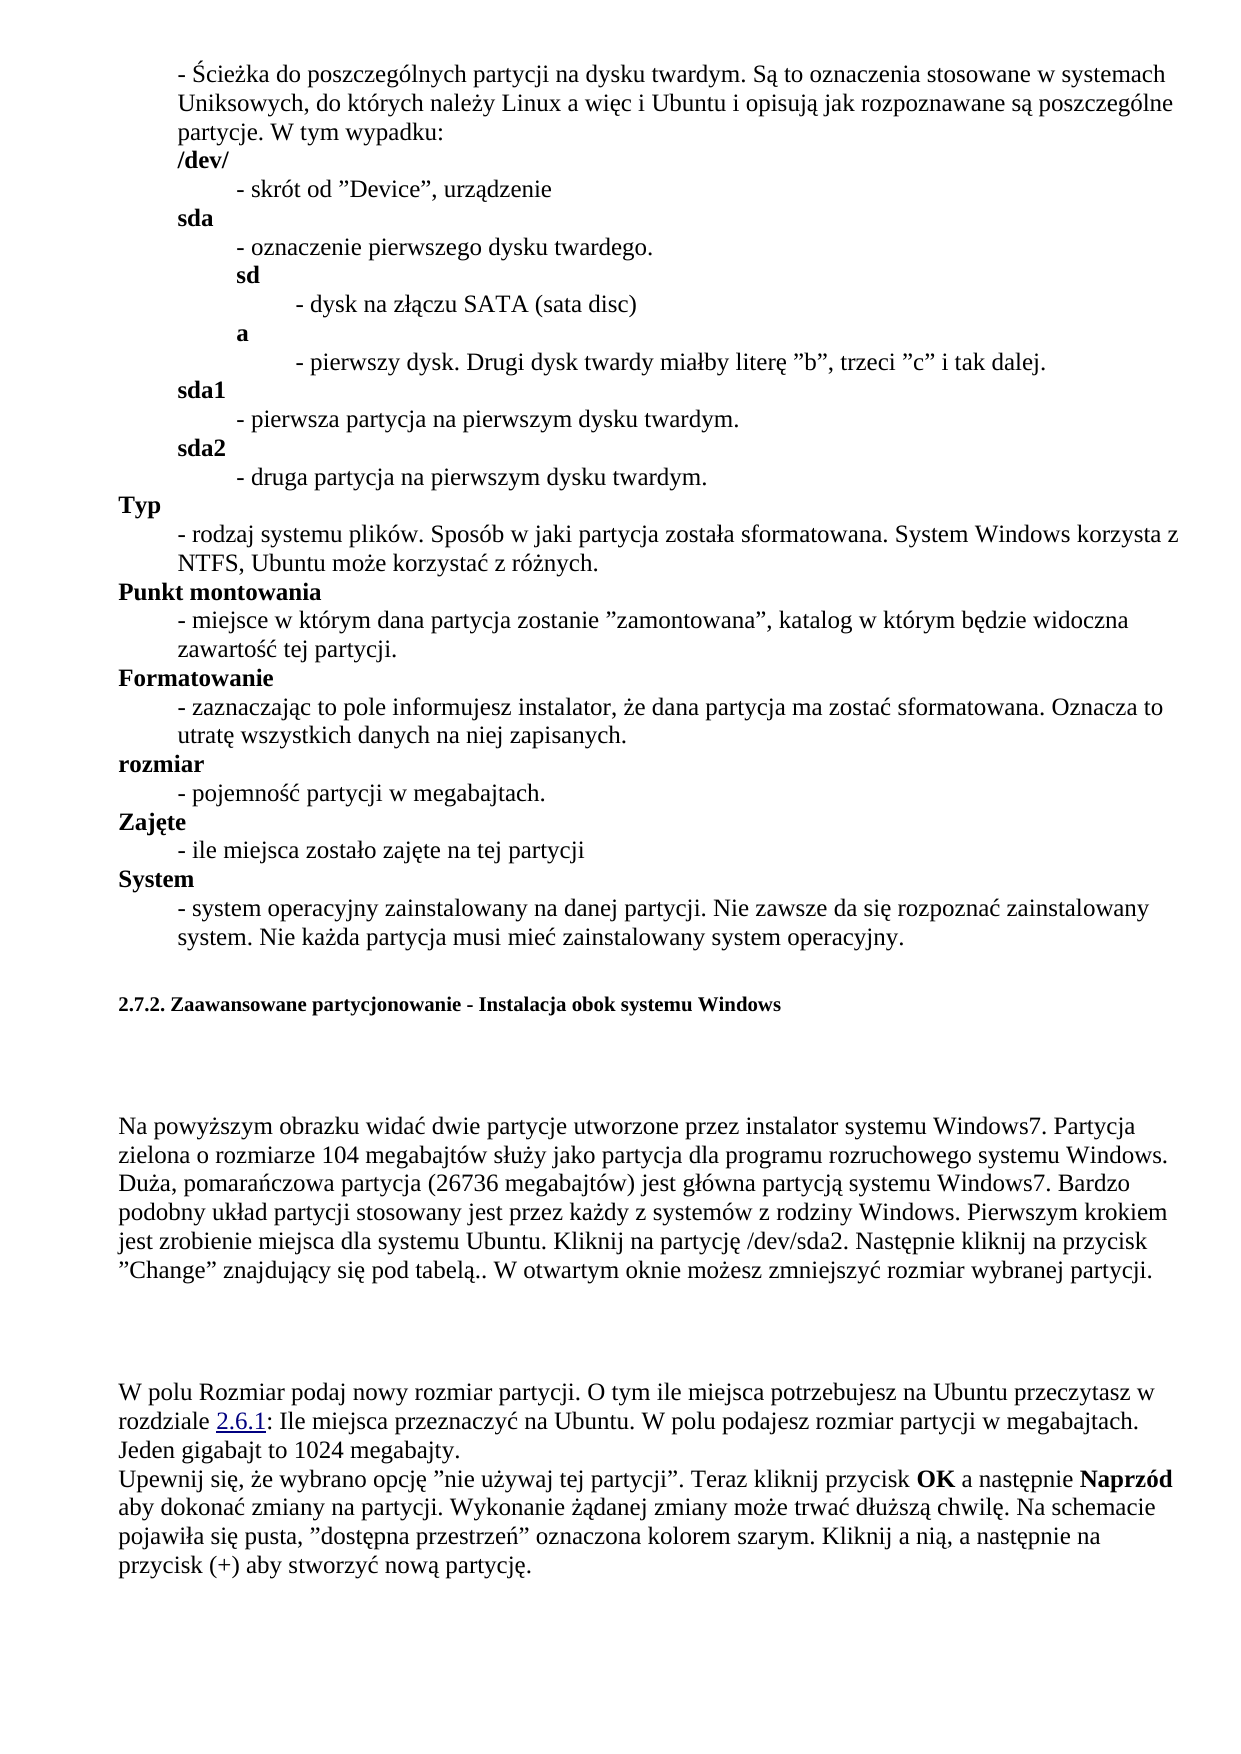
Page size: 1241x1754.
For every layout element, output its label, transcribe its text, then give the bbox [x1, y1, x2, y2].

subtitle Zajęte [118, 807, 1181, 835]
list - pojemność partycji w megabajtach. [177, 778, 1181, 807]
list - pierwszy dysk. Drugi dysk twardy miałby literę ”b”, trzeci ”c” i tak dalej. [295, 347, 1181, 375]
subtitle /dev/ [177, 145, 1181, 174]
list - miejsce w którym dana partycja zostanie ”zamontowana”, katalog w którym będzie widoczna zawartość tej partycji. [177, 605, 1181, 663]
subtitle 2.7.2. Zaawansowane partycjonowanie - Instalacja obok systemu Windows [118, 992, 1181, 1016]
subtitle Formatowanie [118, 663, 1181, 692]
list - rodzaj systemu plików. Sposób w jaki partycja została sformatowana. System Windows korzysta z NTFS, Ubuntu może korzystać z różnych. [177, 519, 1181, 577]
list - oznaczenie pierwszego dysku twardego. [236, 232, 1181, 260]
subtitle Punkt montowania [118, 577, 1181, 605]
subtitle sda1 [177, 375, 1181, 404]
list - dysk na złączu SATA (sata disc) [295, 289, 1181, 318]
subtitle sda [177, 203, 1181, 232]
list - druga partycja na pierwszym dysku twardym. [236, 462, 1181, 490]
subtitle sd [236, 260, 1181, 289]
subtitle Typ [118, 490, 1181, 519]
subtitle a [236, 318, 1181, 347]
list - ile miejsca zostało zajęte na tej partycji [177, 835, 1181, 864]
list - skrót od ”Device”, urządzenie [236, 174, 1181, 203]
subtitle sda2 [177, 433, 1181, 462]
text W polu Rozmiar podaj nowy rozmiar partycji. O tym ile miejsca potrzebujesz na Ubuntu przeczytasz w rozdziale 2.6.1: Ile miejsca przeznaczyć na Ubuntu. W polu podajesz rozmiar partycji w megabajtach. Jeden gigabajt to 1024 megabajty. Upewnij się, że wybrano opcję ”nie używaj tej partycji”. Teraz kliknij przycisk OK a następnie Naprzód aby dokonać zmiany na partycji. Wykonanie żądanej zmiany może trwać dłuższą chwilę. Na schemacie pojawiła się pusta, ”dostępna przestrzeń” oznaczona kolorem szarym. Kliknij a nią, a następnie na przycisk (+) aby stworzyć nową partycję. [118, 1377, 1181, 1579]
subtitle rozmiar [118, 749, 1181, 778]
subtitle System [118, 864, 1181, 893]
list - zaznaczając to pole informujesz instalator, że dana partycja ma zostać sformatowana. Oznacza to utratę wszystkich danych na niej zapisanych. [177, 692, 1181, 749]
text Na powyższym obrazku widać dwie partycje utworzone przez instalator systemu Windows7. Partycja zielona o rozmiarze 104 megabajtów służy jako partycja dla programu rozruchowego systemu Windows. Duża, pomarańczowa partycja (26736 megabajtów) jest główna partycją systemu Windows7. Bardzo podobny układ partycji stosowany jest przez każdy z systemów z rodziny Windows. Pierwszym krokiem jest zrobienie miejsca dla systemu Ubuntu. Kliknij na partycję /dev/sda2. Następnie kliknij na przycisk ”Change” znajdujący się pod tabelą.. W otwartym oknie możesz zmniejszyć rozmiar wybranej partycji. [118, 1111, 1181, 1283]
list - Ścieżka do poszczególnych partycji na dysku twardym. Są to oznaczenia stosowane w systemach Uniksowych, do których należy Linux a więc i Ubuntu i opisują jak rozpoznawane są poszczególne partycje. W tym wypadku: [177, 59, 1181, 145]
list - system operacyjny zainstalowany na danej partycji. Nie zawsze da się rozpoznać zainstalowany system. Nie każda partycja musi mieć zainstalowany system operacyjny. [177, 893, 1181, 950]
list - pierwsza partycja na pierwszym dysku twardym. [236, 404, 1181, 433]
